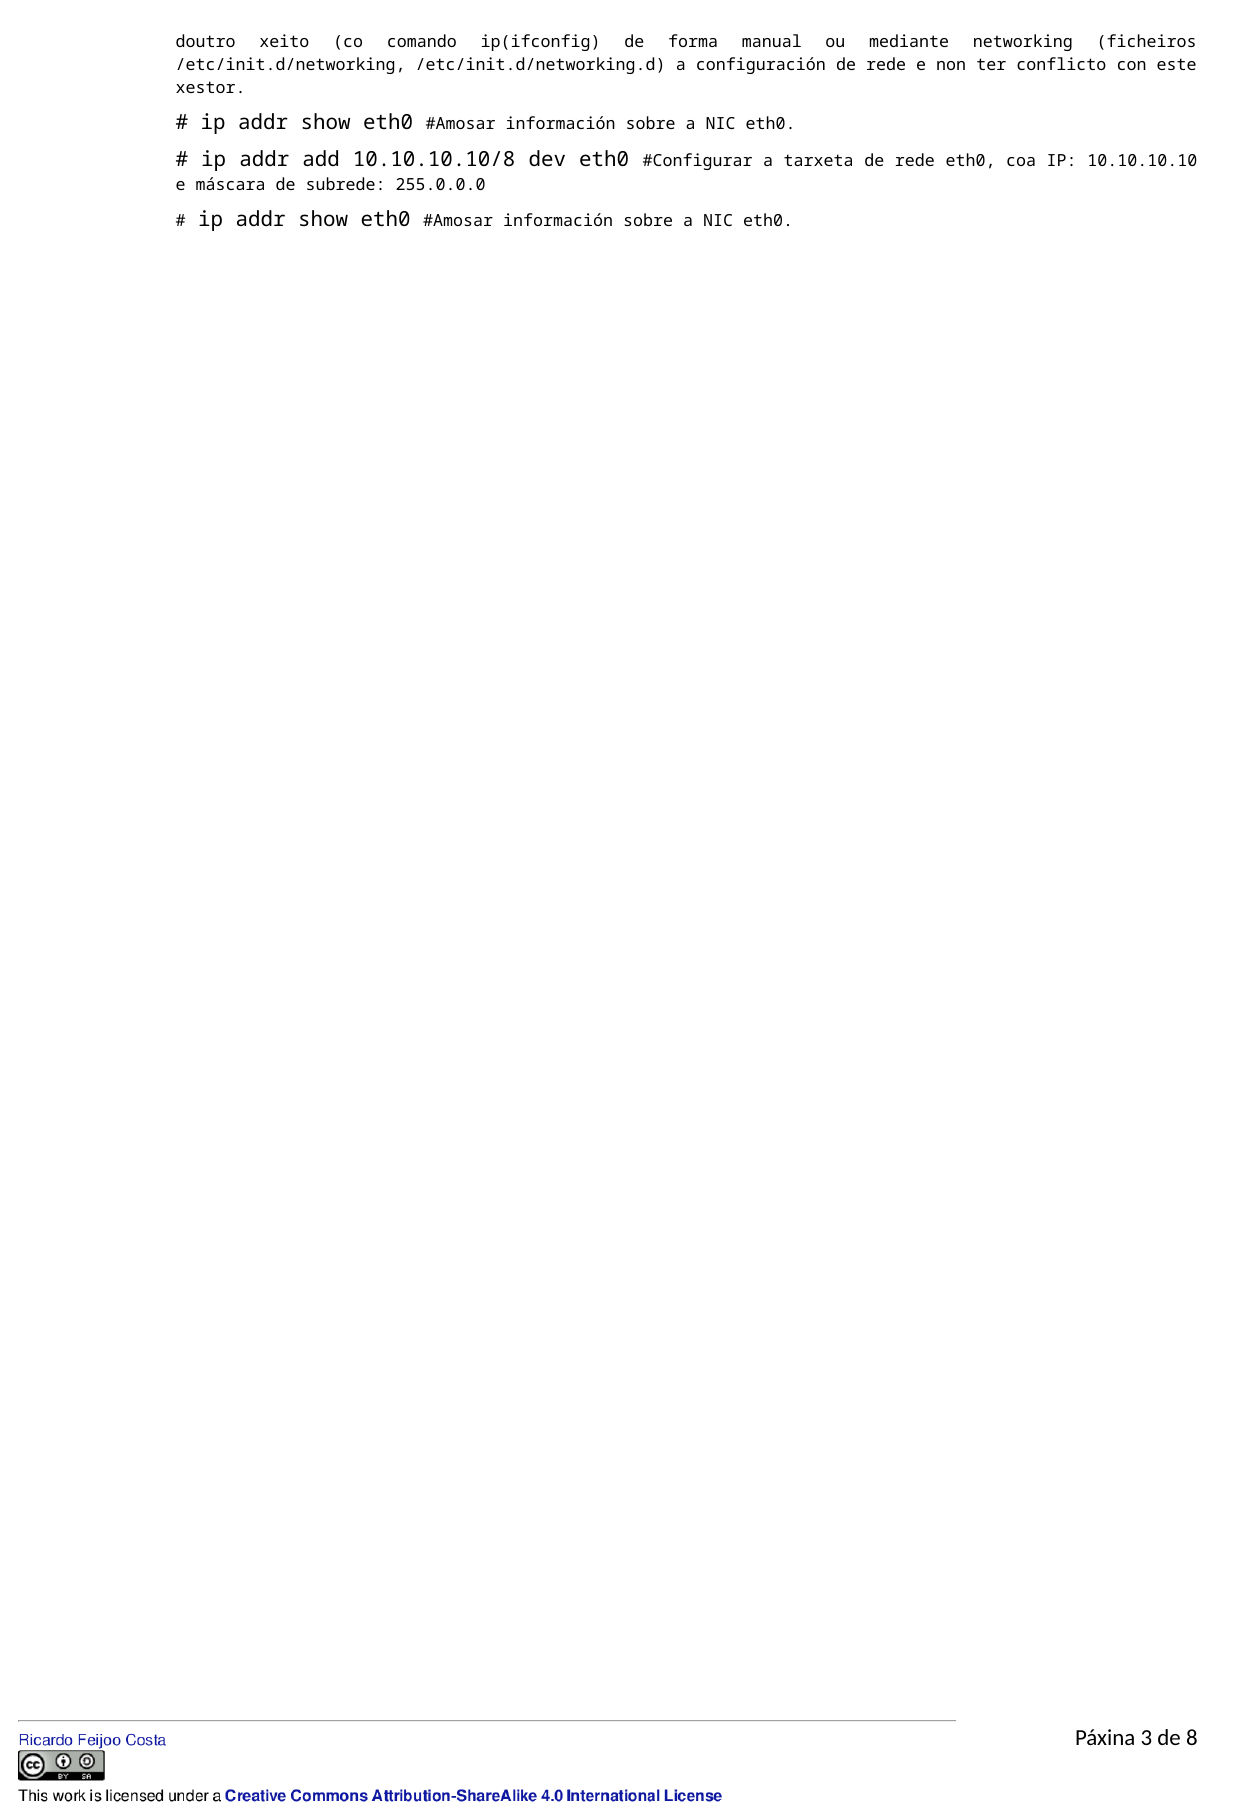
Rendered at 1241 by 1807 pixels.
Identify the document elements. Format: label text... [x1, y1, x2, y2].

list # ip addr add 10.10.10.10/8 dev eth0 #Configurar a tarxeta de rede eth0, coa IP: 10.10.10.10 e máscara de subrede: 255.0.0.0 [140, 144, 1197, 195]
list doutro xeito (co comando ip(ifconfig) de forma manual ou mediante networking (ficheiros /etc/init.d/networking, /etc/init.d/networking.d) a configuración de rede e non ter conflicto con este xestor. [140, 30, 1197, 98]
list # ip addr show eth0 #Amosar información sobre a NIC eth0. [140, 204, 1197, 232]
list # ip addr show eth0 #Amosar información sobre a NIC eth0. [140, 107, 1197, 135]
picture [8, 1715, 957, 1806]
